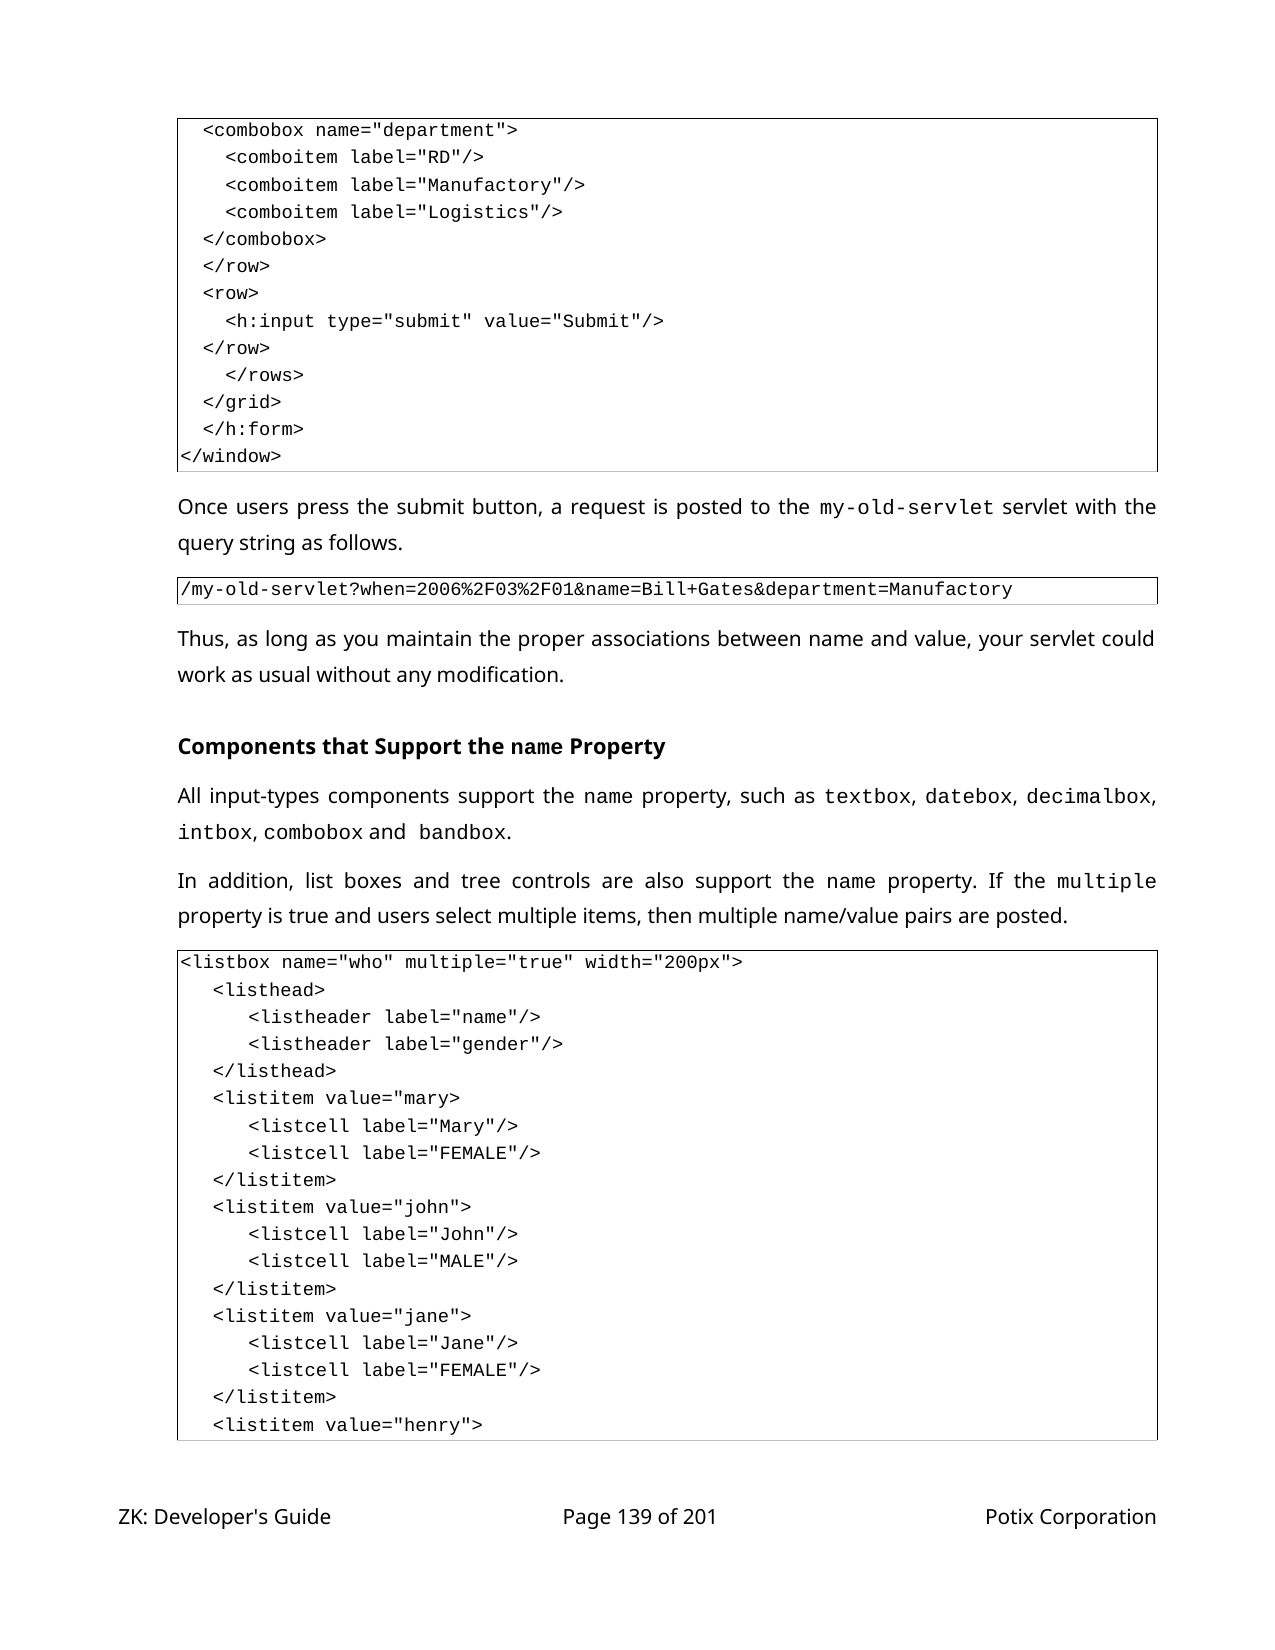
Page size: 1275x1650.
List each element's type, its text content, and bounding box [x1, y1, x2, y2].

text </listhead> [178, 1059, 1157, 1083]
text <combobox name="department"> [178, 119, 1157, 142]
text </row> [178, 336, 1157, 360]
text Thus, as long as you maintain the proper associations between name and value, your servlet could work as usual without any modification. [177, 624, 1157, 688]
text </row> [178, 254, 1157, 278]
text <row> [178, 281, 1157, 306]
text In addition, list boxes and tree controls are also support the name property. If the multiple property is true and users select multiple items, then multiple name/value pairs are posted. [177, 866, 1157, 930]
text </h:form> [178, 417, 1157, 441]
text </rows> [178, 363, 1157, 387]
text </grid> [178, 390, 1157, 414]
text <comboitem label="Manufactory"/> [178, 172, 1157, 197]
text /my-old-servlet?when=2006%2F03%2F01&name=Bill+Gates&department=Manufactory [178, 578, 1157, 604]
text <listitem value="mary> [178, 1086, 1157, 1111]
text <listitem value="john"> [178, 1195, 1157, 1219]
text <listheader label="name"/> [178, 1005, 1157, 1029]
text <comboitem label="Logistics"/> [178, 200, 1157, 224]
text </combobox> [178, 227, 1157, 251]
text <comboitem label="RD"/> [178, 145, 1157, 169]
text <listbox name="who" multiple="true" width="200px"> [178, 951, 1157, 974]
text <listitem value="henry"> [178, 1412, 1157, 1440]
text <listheader label="gender"/> [178, 1032, 1157, 1056]
text <listcell label="MALE"/> [178, 1249, 1157, 1274]
text <listcell label="John"/> [178, 1222, 1157, 1246]
text </window> [178, 444, 1157, 471]
text <listcell label="Mary"/> [178, 1113, 1157, 1138]
text Once users press the submit button, a request is posted to the my-old-servlet servlet with the query string as follows. [177, 492, 1157, 556]
subtitle Components that Support the name Property [177, 731, 1157, 761]
text <listitem value="jane"> [178, 1304, 1157, 1328]
text All input-types components support the name property, such as textbox, datebox, decimalbox, intbox, combobox and bandbox. [177, 781, 1157, 845]
text </listitem> [178, 1385, 1157, 1409]
text <listcell label="FEMALE"/> [178, 1141, 1157, 1165]
text <listcell label="FEMALE"/> [178, 1358, 1157, 1382]
text </listitem> [178, 1277, 1157, 1301]
text <listcell label="Jane"/> [178, 1331, 1157, 1355]
text <h:input type="submit" value="Submit"/> [178, 308, 1157, 333]
text <listhead> [178, 977, 1157, 1002]
text </listitem> [178, 1168, 1157, 1192]
